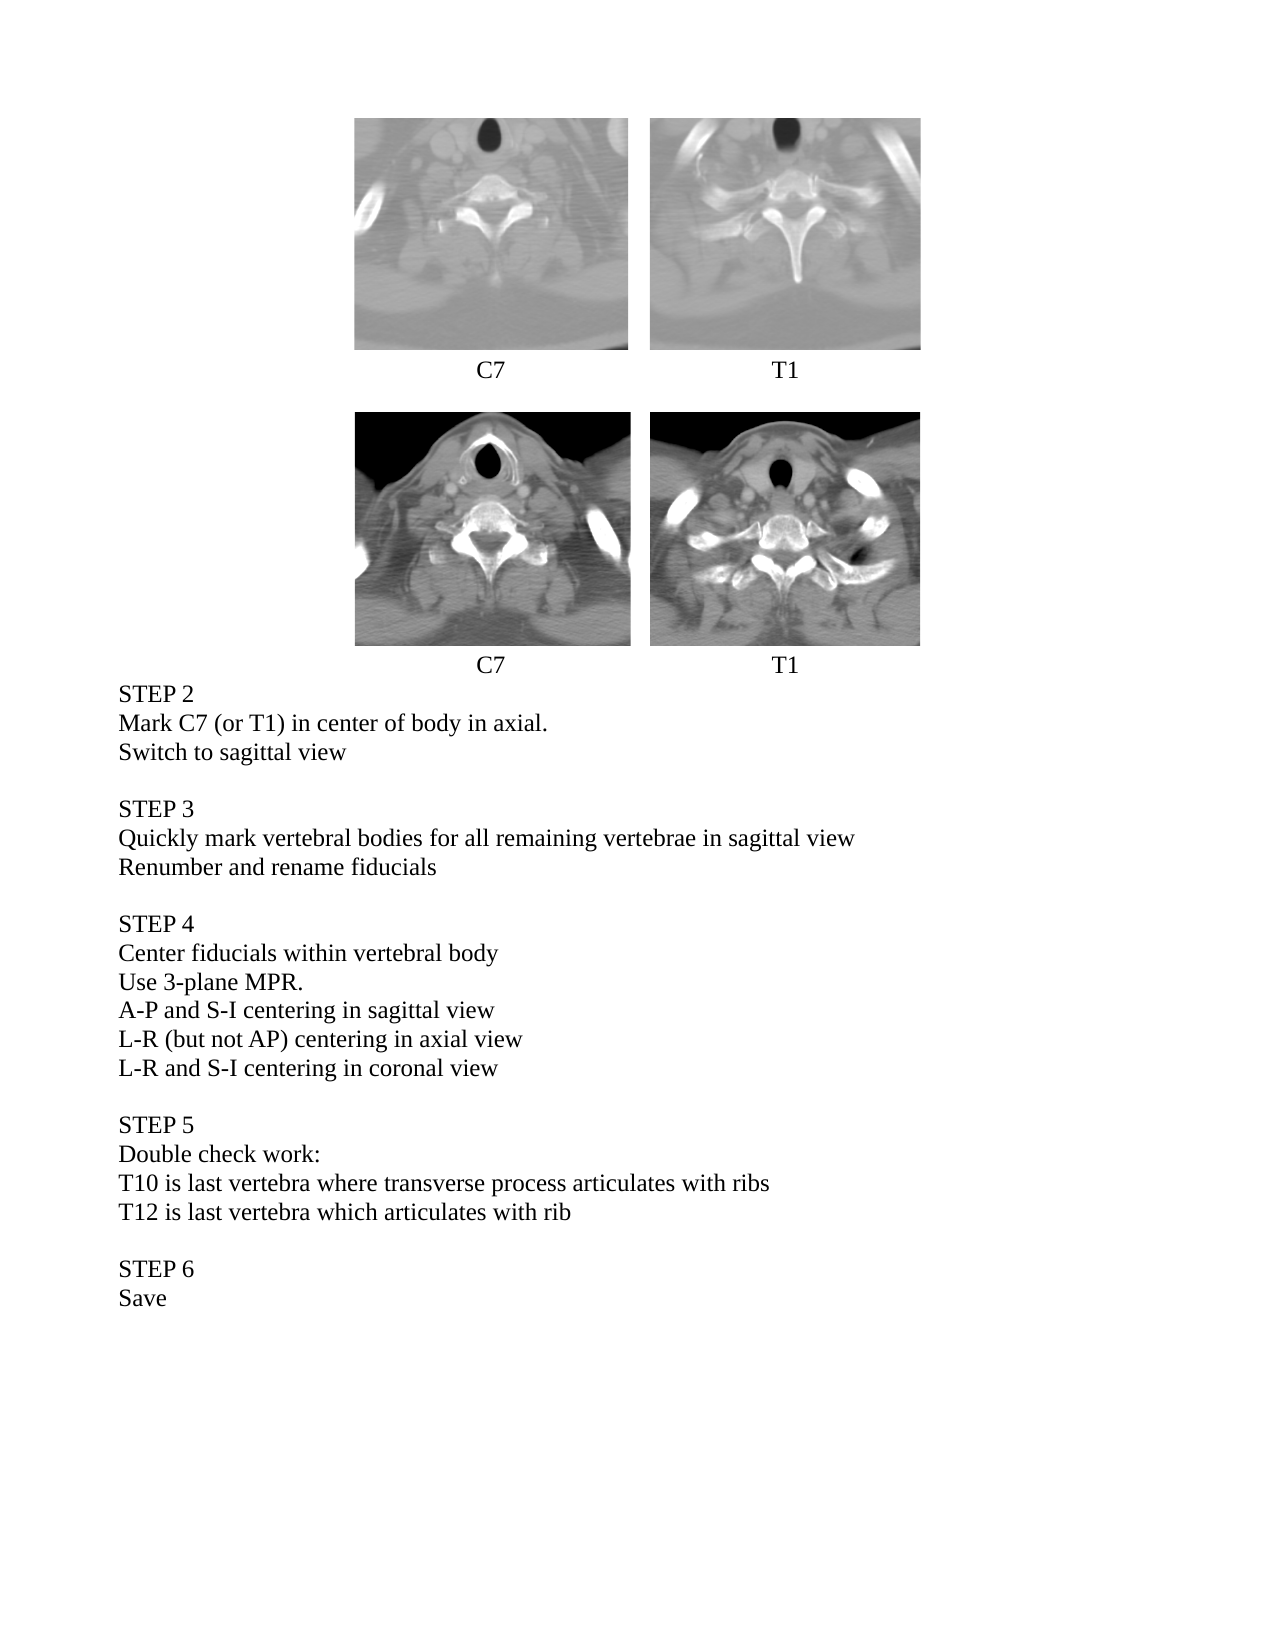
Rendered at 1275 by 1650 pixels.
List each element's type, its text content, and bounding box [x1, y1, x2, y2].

picture [354, 118, 629, 350]
text STEP 3 [118, 794, 1157, 823]
picture [650, 412, 921, 646]
picture [649, 118, 921, 350]
text Double check work: [118, 1139, 1157, 1168]
text STEP 4 [118, 909, 1157, 938]
text C7 T1 [118, 355, 1157, 383]
text Quickly mark vertebral bodies for all remaining vertebrae in sagittal view [118, 823, 1157, 852]
text Use 3-plane MPR. [118, 967, 1157, 996]
text A-P and S-I centering in sagittal view [118, 996, 1157, 1024]
text Save [118, 1283, 1157, 1312]
text Switch to sagittal view [118, 737, 1157, 766]
text T10 is last vertebra where transverse process articulates with ribs [118, 1168, 1157, 1197]
text Center fiducials within vertebral body [118, 938, 1157, 967]
text L-R (but not AP) centering in axial view [118, 1024, 1157, 1053]
text Renumber and rename fiducials [118, 852, 1157, 881]
text STEP 2 [118, 679, 1157, 708]
text C7 T1 [118, 651, 1157, 679]
text L-R and S-I centering in coronal view [118, 1053, 1157, 1082]
text STEP 6 [118, 1254, 1157, 1283]
text Mark C7 (or T1) in center of body in axial. [118, 708, 1157, 737]
text STEP 5 [118, 1111, 1157, 1139]
text T12 is last vertebra which articulates with rib [118, 1197, 1157, 1226]
picture [354, 412, 631, 646]
